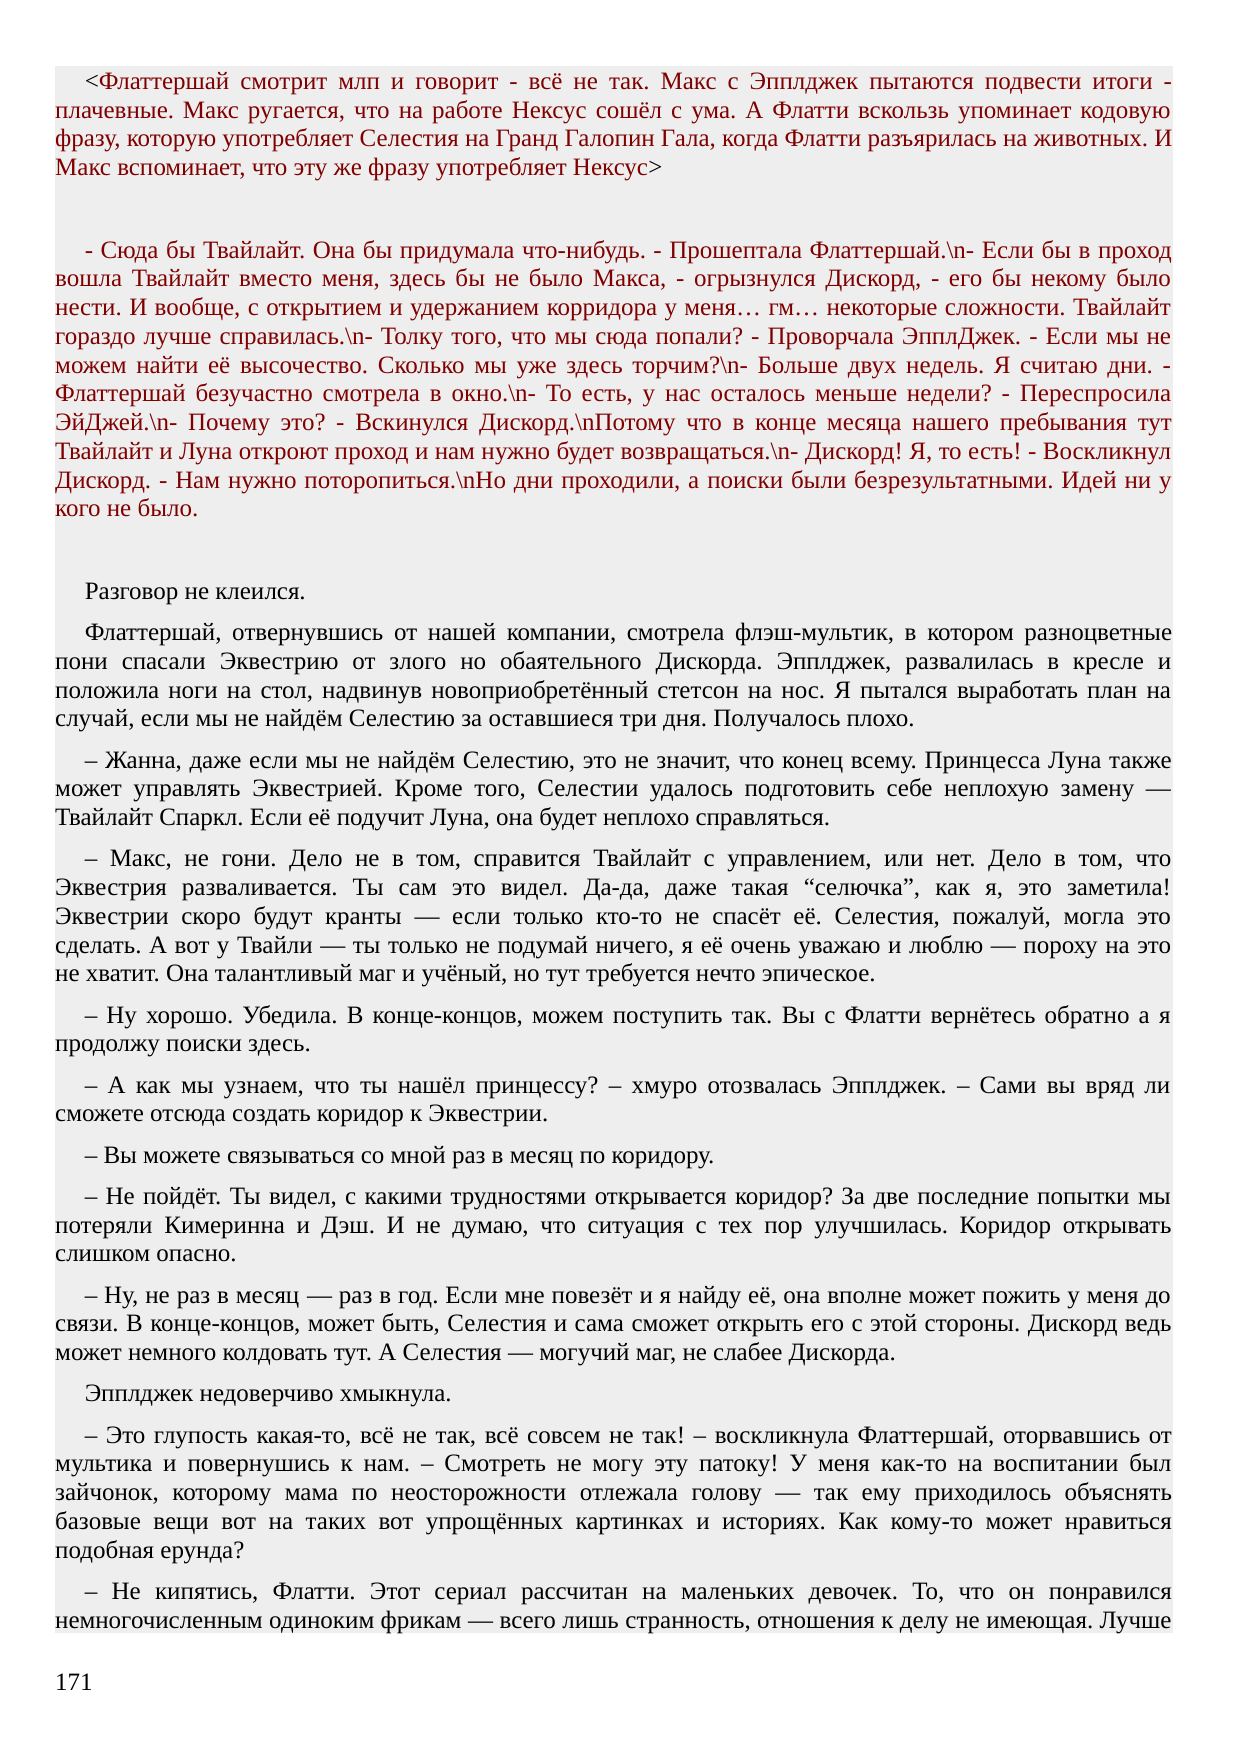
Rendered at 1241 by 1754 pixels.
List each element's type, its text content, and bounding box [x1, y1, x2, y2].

text – Жанна, даже если мы не найдём Селестию, это не значит, что конец всему. Принцесса Луна также может управлять Эквестрией. Кроме того, Селестии удалось подготовить себе неплохую замену — Твайлайт Спаркл. Если её подучит Луна, она будет неплохо справляться. [55, 745, 1173, 831]
text Эпплджек недоверчиво хмыкнула. [55, 1378, 1173, 1407]
text – А как мы узнаем, что ты нашёл принцессу? – хмуро отозвалась Эпплджек. – Сами вы вряд ли сможете отсюда создать коридор к Эквестрии. [55, 1070, 1173, 1127]
text – Ну, не раз в месяц — раз в год. Если мне повезёт и я найду её, она вполне может пожить у меня до связи. В конце-концов, может быть, Селестия и сама сможет открыть его с этой стороны. Дискорд ведь может немного колдовать тут. А Селестия — могучий маг, не слабее Дискорда. [55, 1280, 1173, 1366]
text - Сюда бы Твайлайт. Она бы придумала что-нибудь. - Прошептала Флаттершай.\n- Если бы в проход вошла Твайлайт вместо меня, здесь бы не было Макса, - огрызнулся Дискорд, - его бы некому было нести. И вообще, с открытием и удержанием корридора у меня… гм… некоторые сложности. Твайлайт гораздо лучше справилась.\n- Толку того, что мы сюда попали? - Проворчала ЭпплДжек. - Если мы не можем найти её высочество. Сколько мы уже здесь торчим?\n- Больше двух недель. Я считаю дни. - Флаттершай безучастно смотрела в окно.\n- То есть, у нас осталось меньше недели? - Переспросила ЭйДжей.\n- Почему это? - Вскинулся Дискорд.\nПотому что в конце месяца нашего пребывания тут Твайлайт и Луна откроют проход и нам нужно будет возвращаться.\n- Дискорд! Я, то есть! - Воскликнул Дискорд. - Нам нужно поторопиться.\nНо дни проходили, а поиски были безрезультатными. Идей ни у кого не было. [55, 235, 1173, 522]
text – Это глупость какая-то, всё не так, всё совсем не так! – воскликнула Флаттершай, оторвавшись от мультика и повернушись к нам. – Смотреть не могу эту патоку! У меня как-то на воспитании был зайчонок, которому мама по неосторожности отлежала голову — так ему приходилось объяснять базовые вещи вот на таких вот упрощённых картинках и историях. Как кому-то может нравиться подобная ерунда? [55, 1420, 1173, 1563]
text <Флаттершай смотрит млп и говорит - всё не так. Макс с Эпплджек пытаются подвести итоги - плачевные. Макс ругается, что на работе Нексус сошёл с ума. А Флатти вскользь упоминает кодовую фразу, которую употребляет Селестия на Гранд Галопин Гала, когда Флатти разъярилась на животных. И Макс вспоминает, что эту же фразу употребляет Нексус> [55, 66, 1173, 181]
text – Не пойдёт. Ты видел, с какими трудностями открывается коридор? За две последние попытки мы потеряли Кимеринна и Дэш. И не думаю, что ситуация с тех пор улучшилась. Коридор открывать слишком опасно. [55, 1181, 1173, 1267]
text Разговор не клеился. [55, 576, 1173, 605]
text – Не кипятись, Флатти. Этот сериал рассчитан на маленьких девочек. То, что он понравился немногочисленным одиноким фрикам — всего лишь странность, отношения к делу не имеющая. Лучше [55, 1576, 1173, 1633]
text – Вы можете связываться со мной раз в месяц по коридору. [55, 1140, 1173, 1168]
text Флаттершай, отвернувшись от нашей компании, смотрела флэш-мультик, в котором разноцветные пони спасали Эквестрию от злого но обаятельного Дискорда. Эпплджек, развалилась в кресле и положила ноги на стол, надвинув новоприобретённый стетсон на нос. Я пытался выработать план на случай, если мы не найдём Селестию за оставшиеся три дня. Получалось плохо. [55, 617, 1173, 732]
text – Ну хорошо. Убедила. В конце-концов, можем поступить так. Вы с Флатти вернётесь обратно а я продолжу поиски здесь. [55, 1000, 1173, 1057]
text – Макс, не гони. Дело не в том, справится Твайлайт с управлением, или нет. Дело в том, что Эквестрия разваливается. Ты сам это видел. Да-да, даже такая “селючка”, как я, это заметила! Эквестрии скоро будут кранты — если только кто-то не спасёт её. Селестия, пожалуй, могла это сделать. А вот у Твайли — ты только не подумай ничего, я её очень уважаю и люблю — пороху на это не хватит. Она талантливый маг и учёный, но тут требуется нечто эпическое. [55, 843, 1173, 987]
